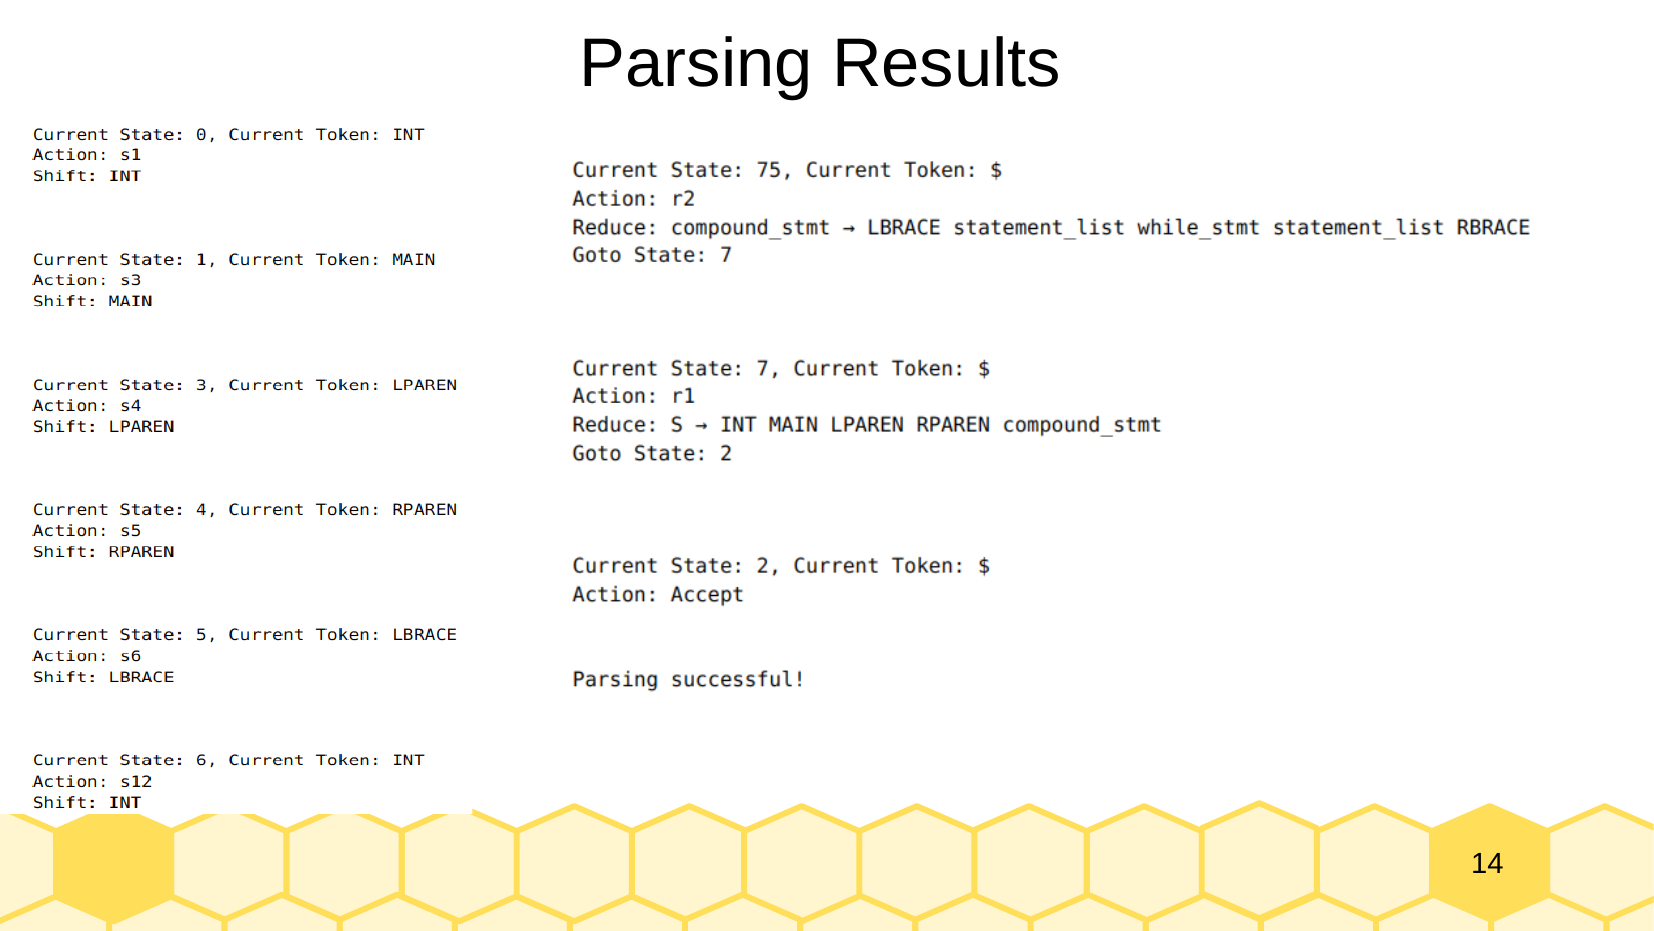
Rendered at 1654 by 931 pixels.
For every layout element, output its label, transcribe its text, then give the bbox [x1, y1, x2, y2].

picture [0, 118, 473, 814]
title Parsing Results [76, 7, 1565, 119]
picture [566, 147, 1625, 723]
